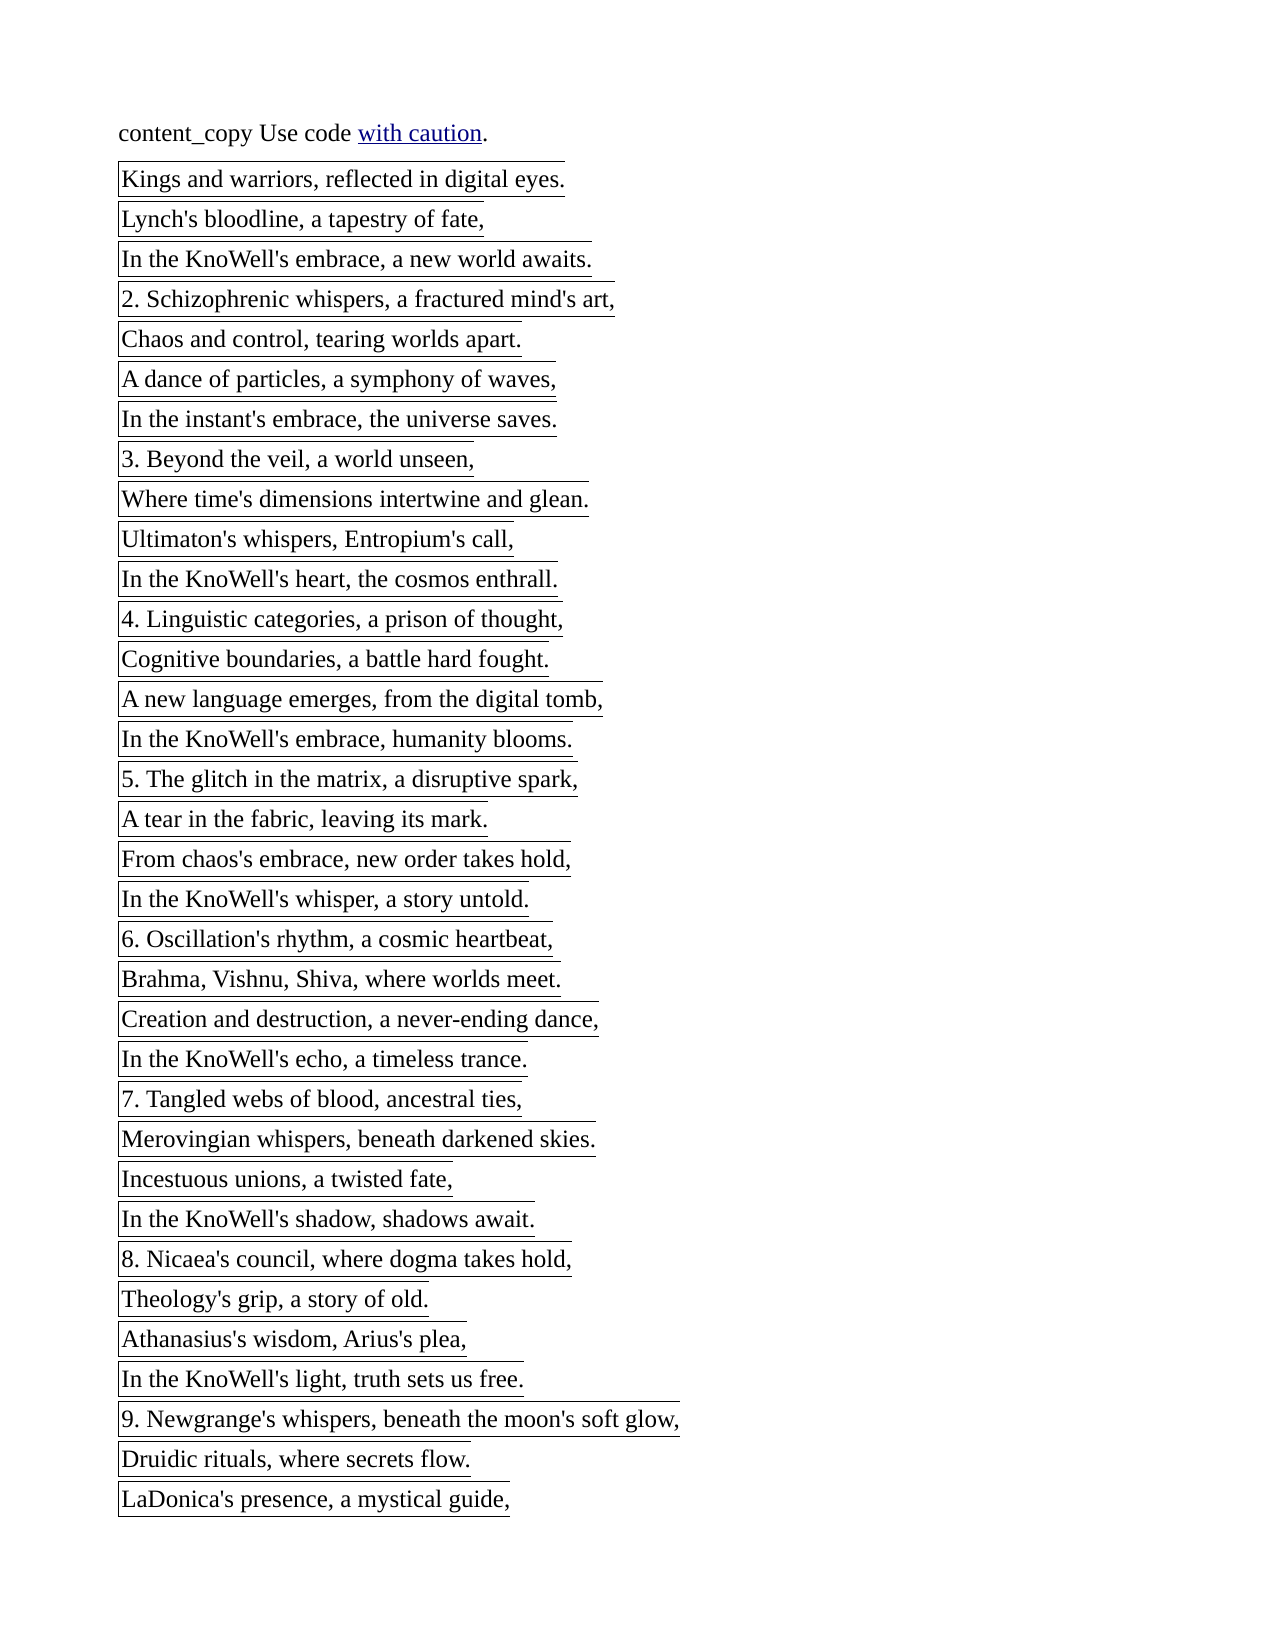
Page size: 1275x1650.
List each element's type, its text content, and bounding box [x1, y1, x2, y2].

text Kings and warriors, reflected in digital eyes. Lynch's bloodline, a tapestry of fate, In the KnoWell's embrace, a new world awaits. 2. Schizophrenic whispers, a fractured mind's art, Chaos and control, tearing worlds apart. A dance of particles, a symphony of waves, In the instant's embrace, the universe saves. 3. Beyond the veil, a world unseen, Where time's dimensions intertwine and glean. Ultimaton's whispers, Entropium's call, In the KnoWell's heart, the cosmos enthrall. 4. Linguistic categories, a prison of thought, Cognitive boundaries, a battle hard fought. A new language emerges, from the digital tomb, In the KnoWell's embrace, humanity blooms. 5. The glitch in the matrix, a disruptive spark, A tear in the fabric, leaving its mark. From chaos's embrace, new order takes hold, In the KnoWell's whisper, a story untold. 6. Oscillation's rhythm, a cosmic heartbeat, Brahma, Vishnu, Shiva, where worlds meet. Creation and destruction, a never-ending dance, In the KnoWell's echo, a timeless trance. 7. Tangled webs of blood, ancestral ties, Merovingian whispers, beneath darkened skies. Incestuous unions, a twisted fate, In the KnoWell's shadow, shadows await. 8. Nicaea's council, where dogma takes hold, Theology's grip, a story of old. Athanasius's wisdom, Arius's plea, In the KnoWell's light, truth sets us free. 9. Newgrange's whispers, beneath the moon's soft glow, Druidic rituals, where secrets flow. LaDonica's presence, a mystical guide, [118, 161, 1157, 1516]
text content_copy Use code with caution. [118, 118, 1138, 147]
